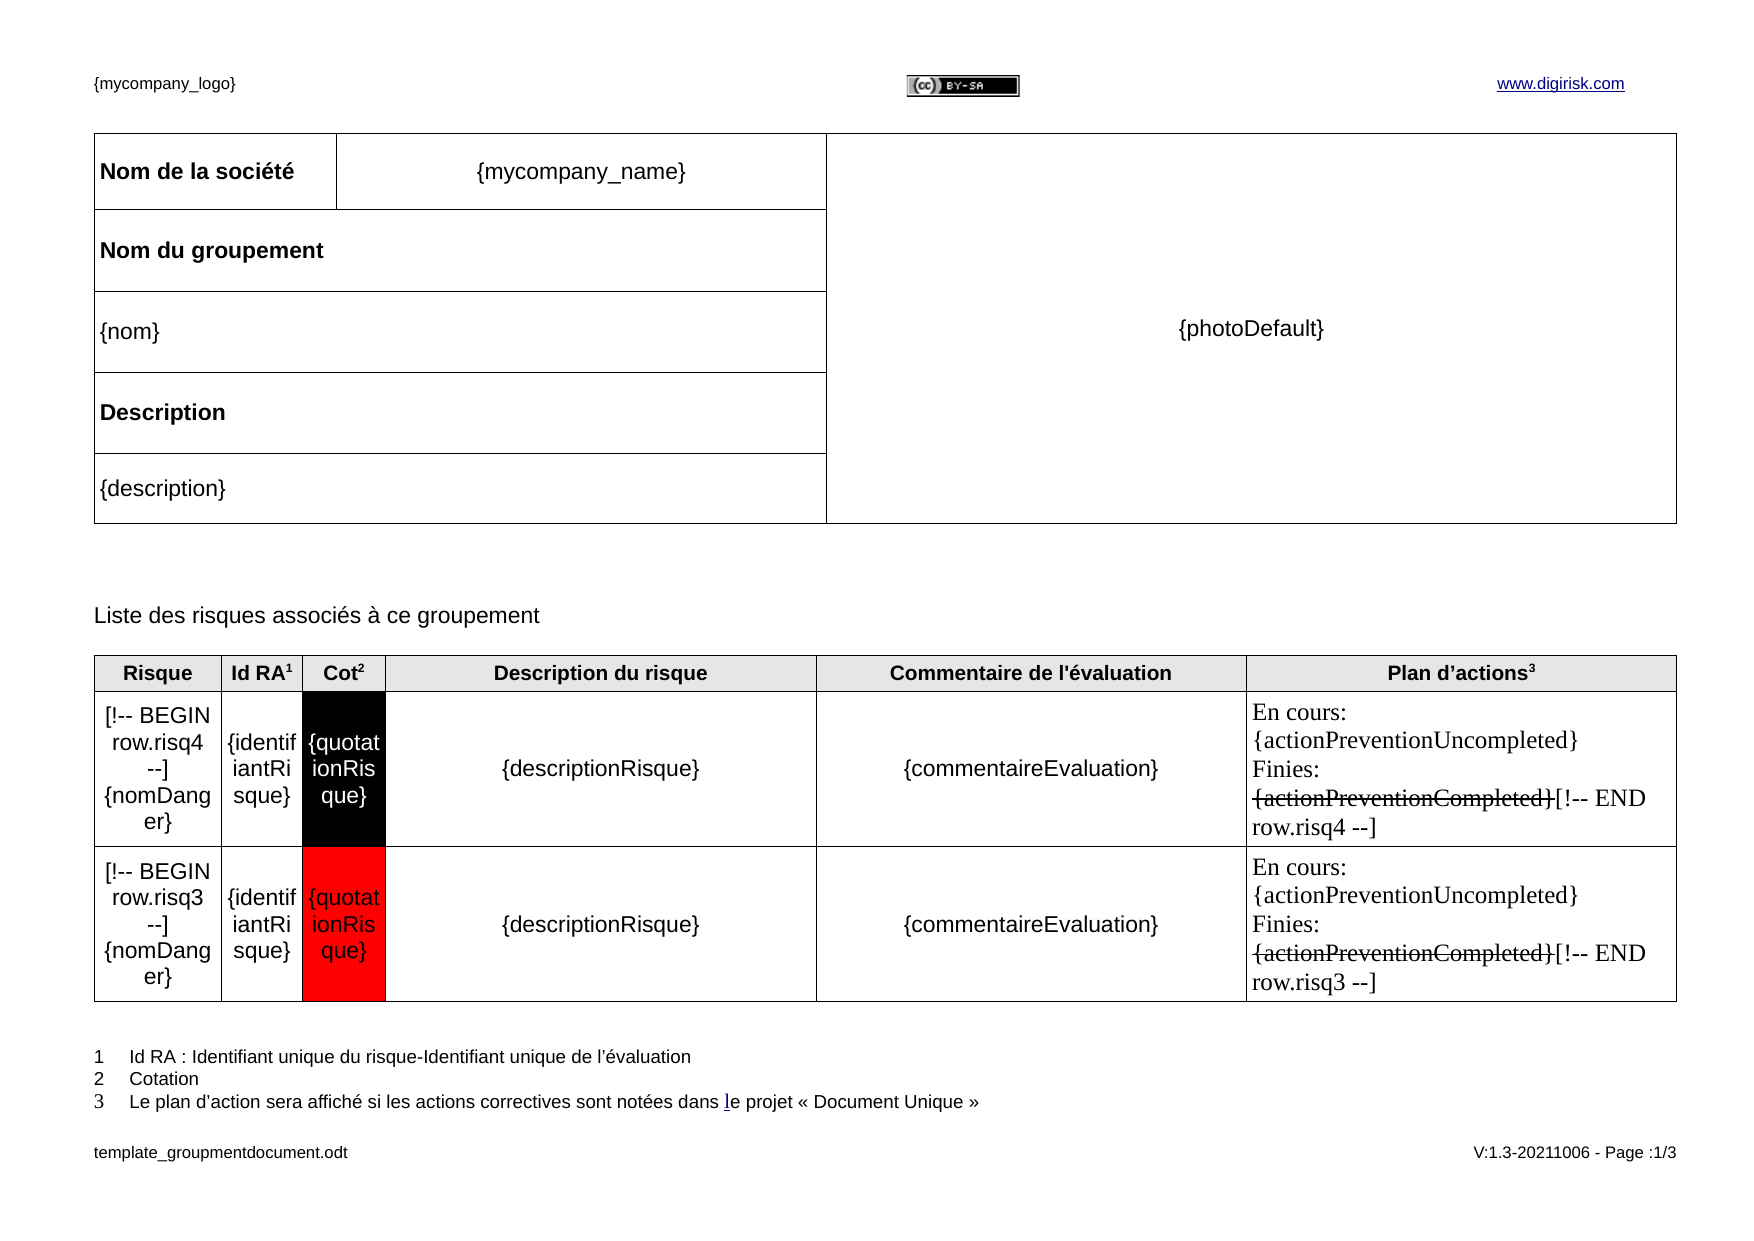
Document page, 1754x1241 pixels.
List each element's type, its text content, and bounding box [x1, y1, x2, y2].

table_header Description du risque [386, 656, 816, 691]
table_cell En cours: {actionPreventionUncompleted} Finies: {actionPreventionCompleted}[!-- END row.risq3 --] [1247, 847, 1676, 1001]
table_header {mycompany_name} [337, 134, 826, 209]
table_cell [!-- BEGIN row.risq3 --]{nomDanger} [95, 847, 221, 1001]
table_header Risque [95, 656, 221, 691]
table_cell {quotationRisque} [303, 847, 385, 1001]
table_cell {commentaireEvaluation} [817, 847, 1246, 1001]
table_header Id RA [222, 656, 302, 691]
table_cell {identifiantRisque} [222, 847, 302, 1001]
table_cell {nom} [95, 292, 826, 372]
table_header {photoDefault} [827, 134, 1676, 523]
table_header Commentaire de l'évaluation [817, 656, 1246, 691]
table_cell {commentaireEvaluation} [817, 692, 1246, 846]
table_cell Nom du groupement [95, 210, 826, 291]
table_cell {description} [95, 454, 826, 523]
table_cell {identifiantRisque} [222, 692, 302, 846]
table_cell {descriptionRisque} [386, 847, 816, 1001]
table_header Plan d’actions [1247, 656, 1676, 691]
table_cell Description [95, 373, 826, 453]
table_cell {descriptionRisque} [386, 692, 816, 846]
table_cell {quotationRisque} [303, 692, 385, 846]
text Liste des risques associés à ce groupement [94, 602, 1676, 629]
picture [906, 75, 1020, 97]
table_header Nom de la société [95, 134, 336, 209]
table_cell [!-- BEGIN row.risq4 --]{nomDanger} [95, 692, 221, 846]
table_cell En cours: {actionPreventionUncompleted} Finies: {actionPreventionCompleted}[!-- END row.risq4 --] [1247, 692, 1676, 846]
table_header Cot [303, 656, 385, 691]
